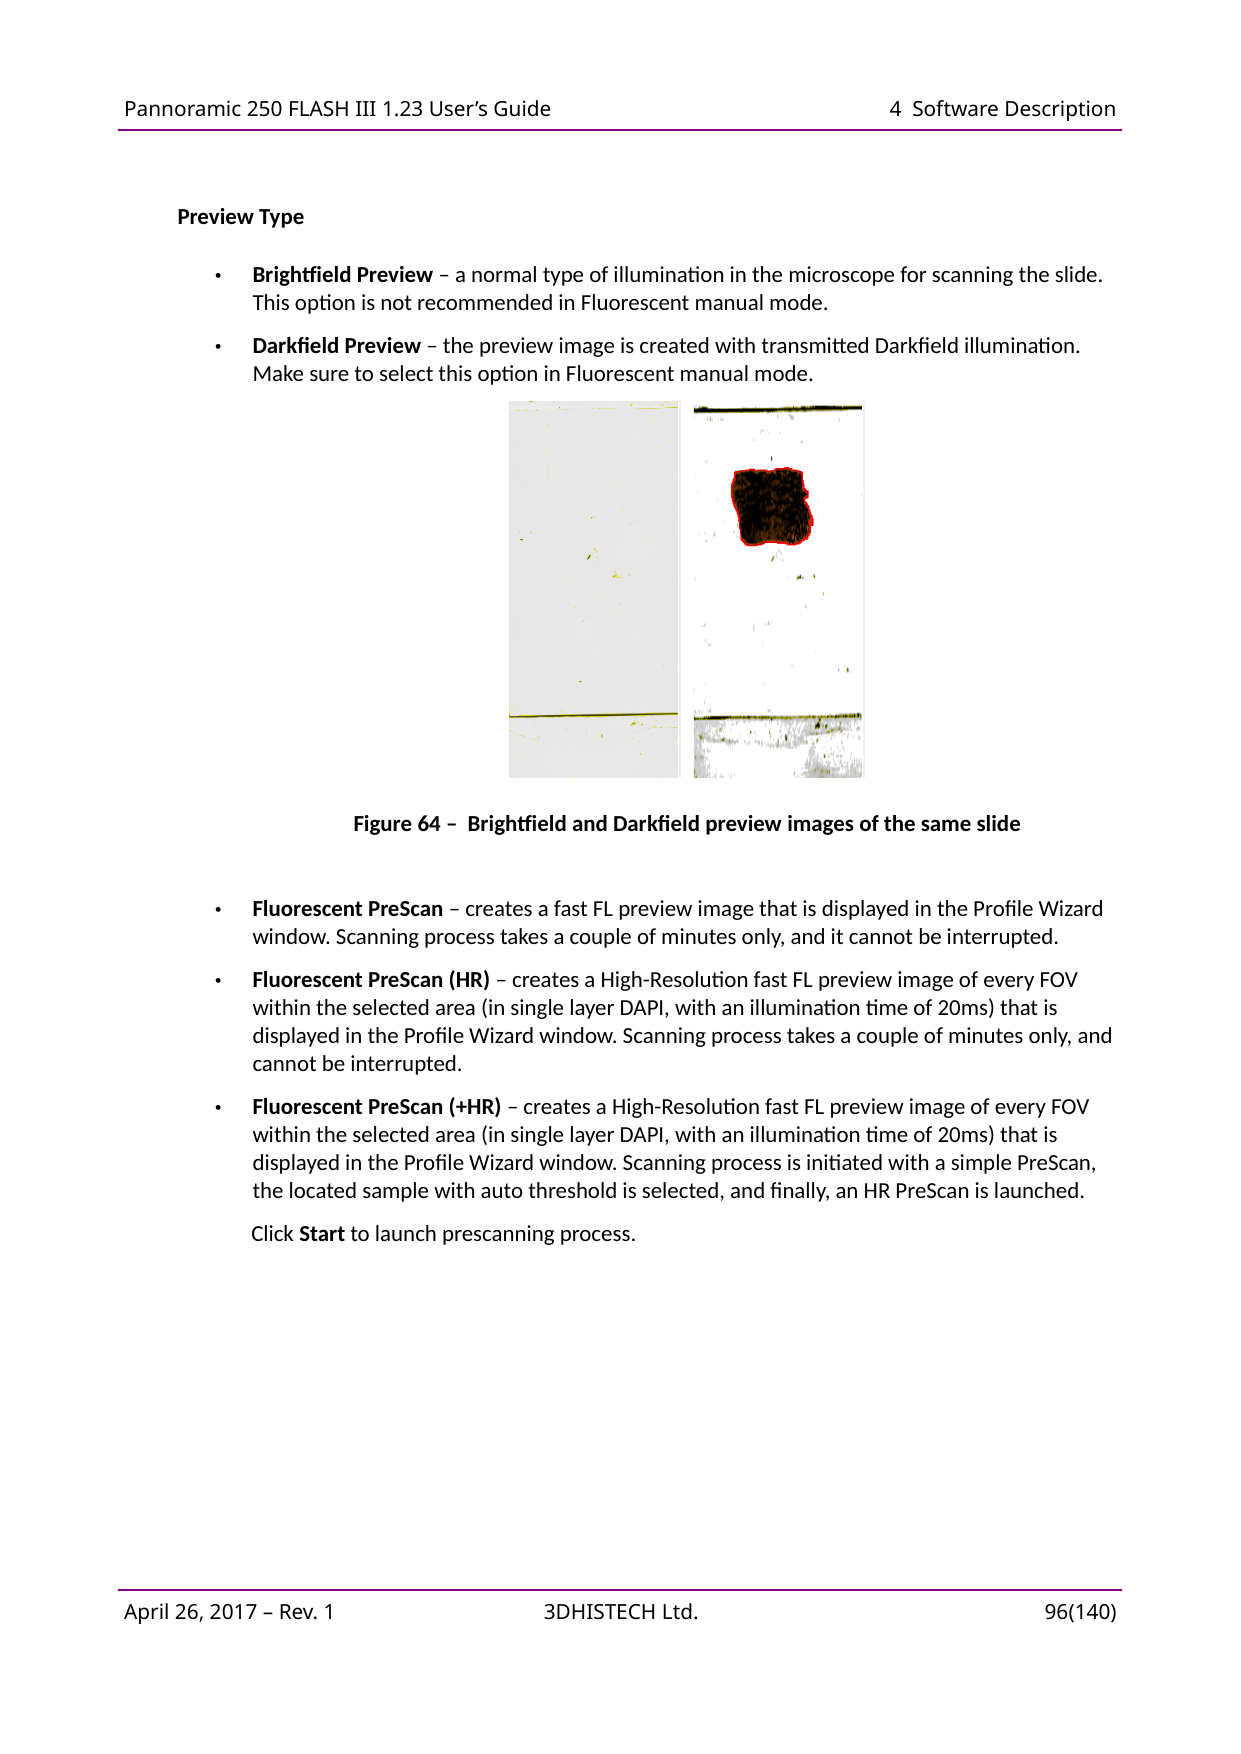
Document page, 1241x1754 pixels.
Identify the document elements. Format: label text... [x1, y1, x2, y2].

list Fluorescent PreScan (+HR) – creates a High-Resolution fast FL preview image of every FOV within the selected area (in single layer DAPI, with an illumination time of 20ms) that is displayed in the Profile Wizard window. Scanning process is initiated with a simple PreScan, the located sample with auto threshold is selected, and finally, an HR PreScan is launched. [215, 1092, 1122, 1204]
list Darkfield Preview – the preview image is created with transmitted Darkfield illumination. Make sure to select this option in Fluorescent manual mode. [215, 331, 1122, 387]
list Figure 64 – Brightfield and Darkfield preview images of the same slide [215, 809, 1122, 837]
picture [677, 401, 681, 778]
list Brightfield Preview – a normal type of illumination in the microscope for scanning the slide. This option is not recommended in Fluorescent manual mode. [215, 260, 1122, 316]
text Preview Type [177, 202, 1122, 231]
picture [861, 401, 866, 778]
list Fluorescent PreScan – creates a fast FL preview image that is displayed in the Profile Wizard window. Scanning process takes a couple of minutes only, and it cannot be interrupted. [215, 894, 1122, 950]
text Click Start to launch prescanning process. [177, 1219, 1122, 1247]
list Fluorescent PreScan (HR) – creates a High-Resolution fast FL preview image of every FOV within the selected area (in single layer DAPI, with an illumination time of 20ms) that is displayed in the Profile Wizard window. Scanning process takes a couple of minutes only, and cannot be interrupted. [215, 965, 1122, 1077]
